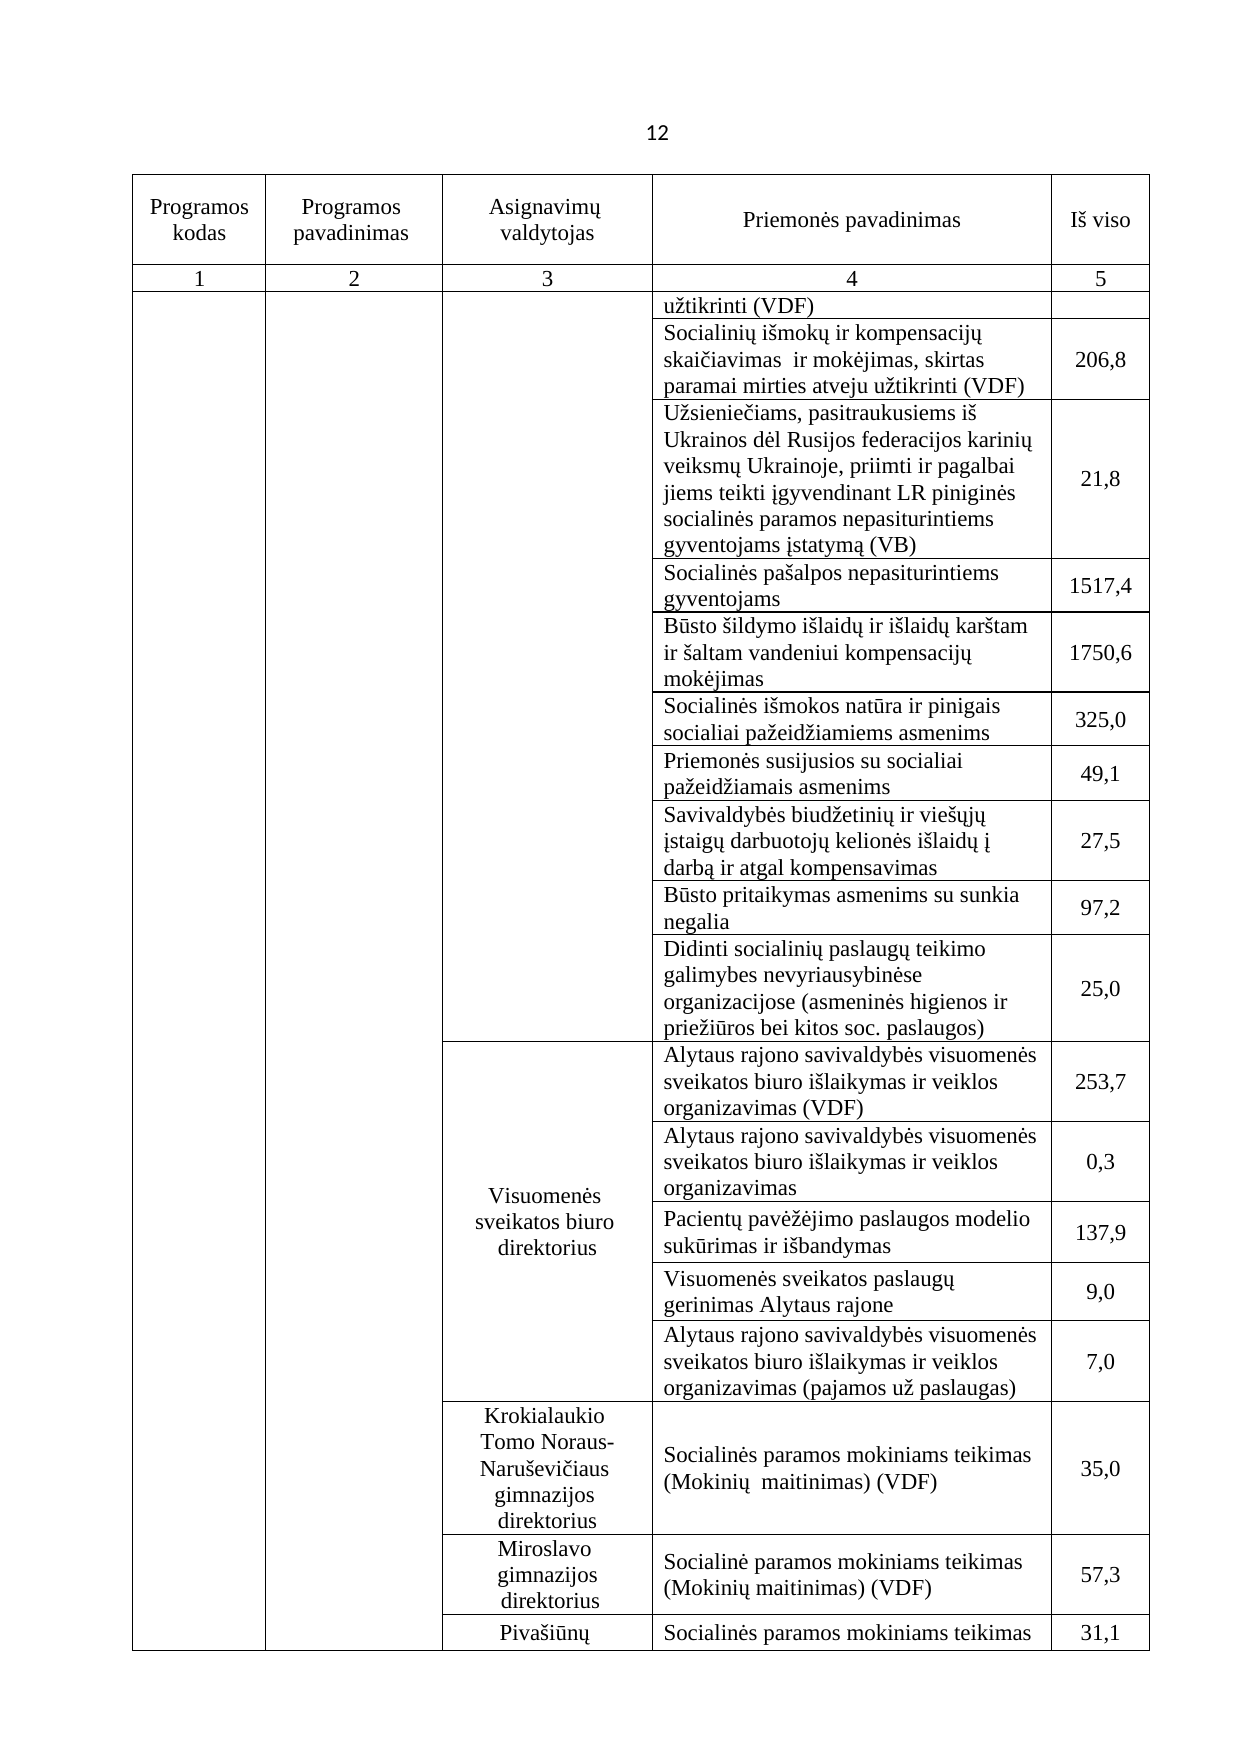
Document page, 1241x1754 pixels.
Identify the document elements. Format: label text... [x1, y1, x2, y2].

table_cell Krokialaukio Tomo Noraus-Naruševičiaus gimnazijos direktorius [443, 1402, 652, 1534]
table_cell Visuomenės sveikatos paslaugų gerinimas Alytaus rajone [653, 1263, 1051, 1320]
table_cell Socialinės paramos mokiniams teikimas (Mokinių maitinimas) (VDF) [653, 1402, 1051, 1534]
table_cell 97,2 [1052, 881, 1149, 934]
table_cell Socialinės paramos mokiniams teikimas [653, 1615, 1051, 1649]
table_cell 49,1 [1052, 746, 1149, 800]
table_cell Alytaus rajono savivaldybės visuomenės sveikatos biuro išlaikymas ir veiklos organizavimas (VDF) [653, 1042, 1051, 1121]
table_cell 25,0 [1052, 935, 1149, 1041]
table_cell Socialinės išmokos natūra ir pinigais socialiai pažeidžiamiems asmenims [653, 693, 1051, 745]
table_cell 1 [133, 265, 265, 291]
table_cell Būsto pritaikymas asmenims su sunkia negalia [653, 881, 1051, 934]
table_cell [133, 292, 265, 1649]
table_cell Socialinės pašalpos nepasiturintiems gyventojams [653, 559, 1051, 611]
table_cell 137,9 [1052, 1202, 1149, 1262]
table_cell Alytaus rajono savivaldybės visuomenės sveikatos biuro išlaikymas ir veiklos organizavimas (pajamos už paslaugas) [653, 1321, 1051, 1401]
table_cell 1750,6 [1052, 613, 1149, 691]
table_cell 57,3 [1052, 1535, 1149, 1614]
table_cell Alytaus rajono savivaldybės visuomenės sveikatos biuro išlaikymas ir veiklos organizavimas [653, 1122, 1051, 1201]
table_cell 2 [266, 265, 442, 291]
table_cell 1517,4 [1052, 559, 1149, 611]
table_header Programos pavadinimas [266, 175, 442, 263]
table_cell užtikrinti (VDF) [653, 292, 1051, 318]
table_cell 253,7 [1052, 1042, 1149, 1121]
table_cell 206,8 [1052, 319, 1149, 398]
table_cell 21,8 [1052, 400, 1149, 558]
table_cell 0,3 [1052, 1122, 1149, 1201]
table_cell 9,0 [1052, 1263, 1149, 1320]
table_header Programos kodas [133, 175, 265, 263]
table_cell 31,1 [1052, 1615, 1149, 1649]
table_header Asignavimų valdytojas [443, 175, 652, 263]
table_cell Visuomenės sveikatos biuro direktorius [443, 1042, 652, 1401]
table_cell [266, 292, 442, 1649]
table_cell Savivaldybės biudžetinių ir viešųjų įstaigų darbuotojų kelionės išlaidų į darbą ir atgal kompensavimas [653, 801, 1051, 880]
table_cell Didinti socialinių paslaugų teikimo galimybes nevyriausybinėse organizacijose (asmeninės higienos ir priežiūros bei kitos soc. paslaugos) [653, 935, 1051, 1041]
table_cell 4 [653, 265, 1051, 291]
table_cell Užsieniečiams, pasitraukusiems iš Ukrainos dėl Rusijos federacijos karinių veiksmų Ukrainoje, priimti ir pagalbai jiems teikti įgyvendinant LR piniginės socialinės paramos nepasiturintiems gyventojams įstatymą (VB) [653, 400, 1051, 558]
table_cell 27,5 [1052, 801, 1149, 880]
table_cell 7,0 [1052, 1321, 1149, 1401]
table_cell Socialinė paramos mokiniams teikimas (Mokinių maitinimas) (VDF) [653, 1535, 1051, 1614]
table_cell Socialinių išmokų ir kompensacijų skaičiavimas ir mokėjimas, skirtas paramai mirties atveju užtikrinti (VDF) [653, 319, 1051, 398]
table_header Iš viso [1052, 175, 1149, 263]
table_cell Pacientų pavėžėjimo paslaugos modelio sukūrimas ir išbandymas [653, 1202, 1051, 1262]
table_header Priemonės pavadinimas [653, 175, 1051, 263]
table_cell Būsto šildymo išlaidų ir išlaidų karštam ir šaltam vandeniui kompensacijų mokėjimas [653, 613, 1051, 691]
table_cell 35,0 [1052, 1402, 1149, 1534]
table_cell [443, 292, 652, 1041]
table_cell [1052, 292, 1149, 318]
table_cell Miroslavo gimnazijos direktorius [443, 1535, 652, 1614]
table_cell 325,0 [1052, 693, 1149, 745]
table_cell 5 [1052, 265, 1149, 291]
table_cell Priemonės susijusios su socialiai pažeidžiamais asmenims [653, 746, 1051, 800]
table_cell Pivašiūnų [443, 1615, 652, 1649]
table_cell 3 [443, 265, 652, 291]
